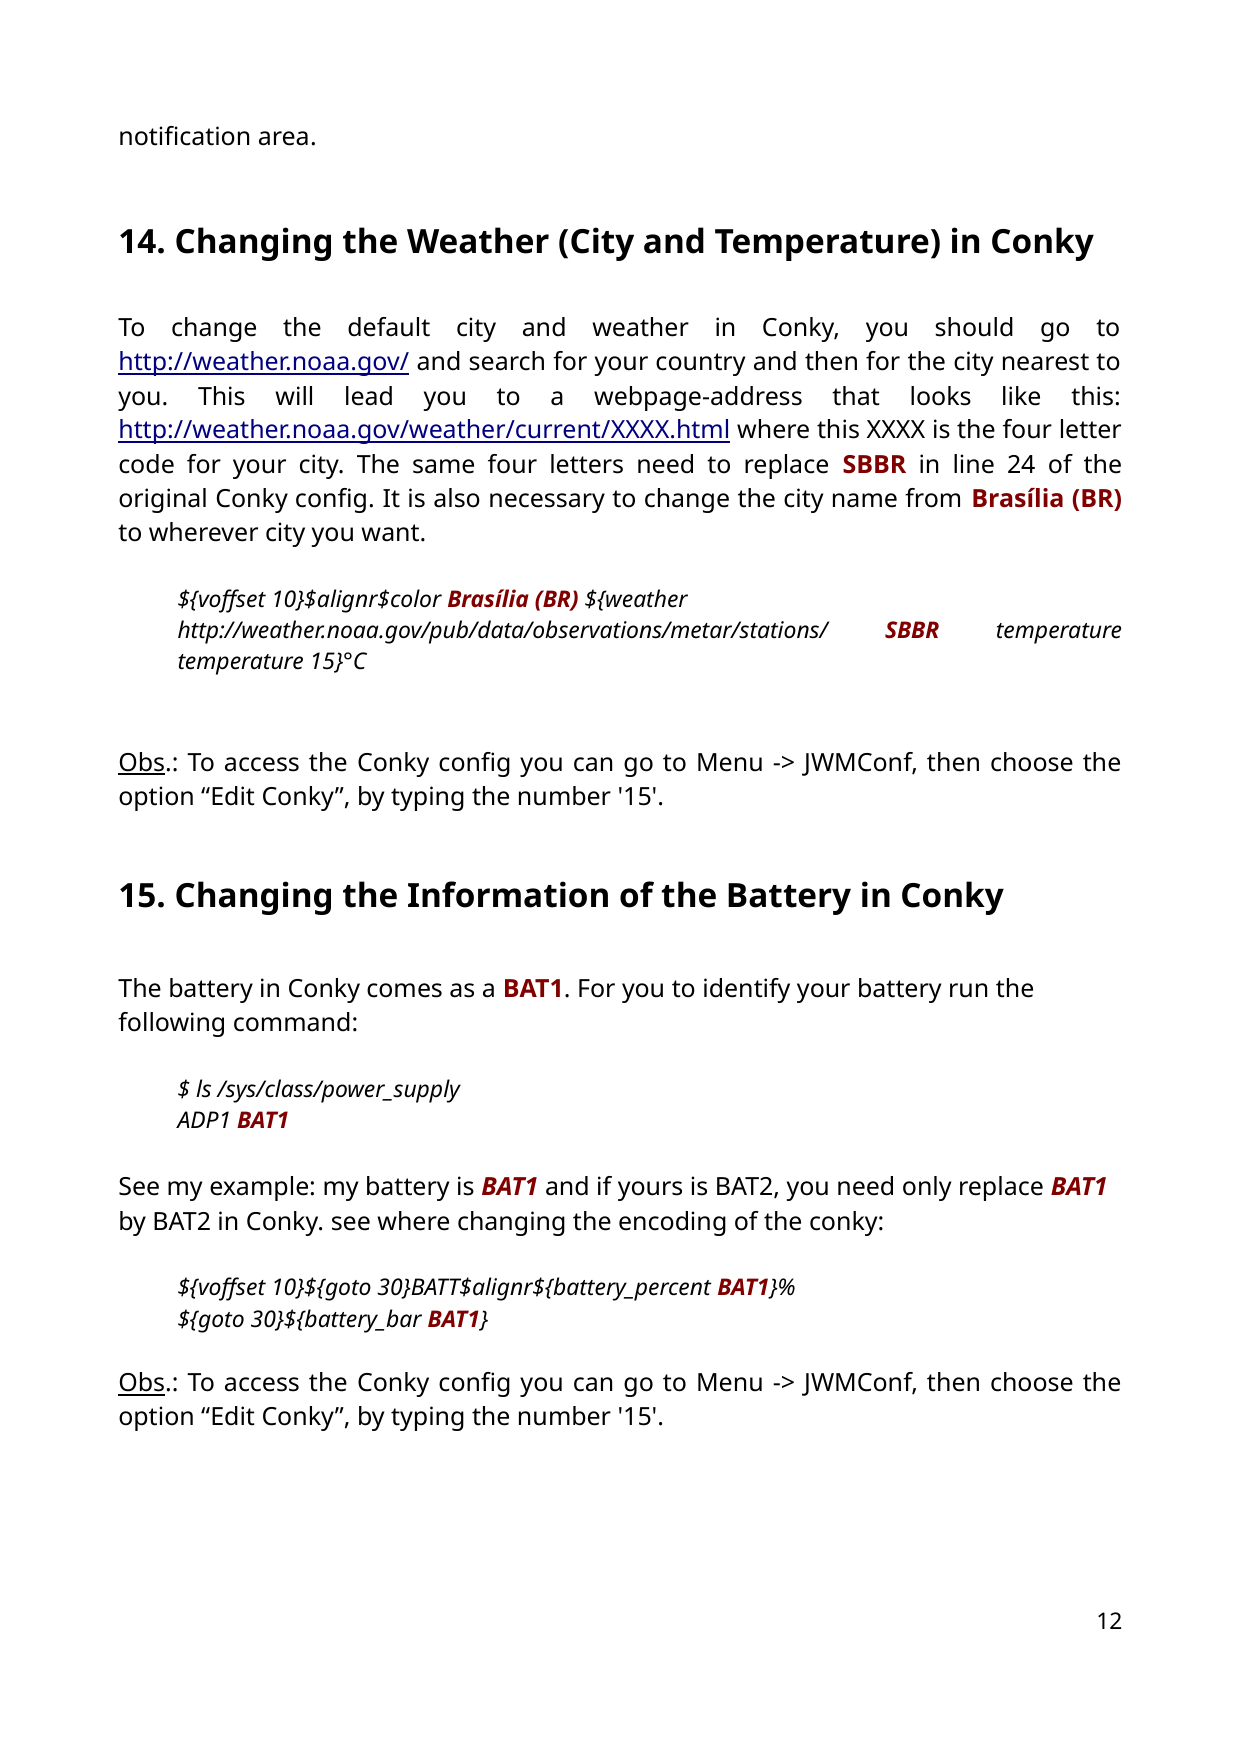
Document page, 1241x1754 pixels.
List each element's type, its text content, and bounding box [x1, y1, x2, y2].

text notification area. [118, 118, 1122, 152]
subtitle 15. Changing the Information of the Battery in Conky [118, 872, 1122, 917]
text $ ls /sys/class/power_supply [177, 1072, 1122, 1104]
subtitle 14. Changing the Weather (City and Temperature) in Conky [118, 218, 1122, 263]
text The battery in Conky comes as a BAT1. For you to identify your battery run the following command: [118, 970, 1122, 1038]
text Obs.: To access the Conky config you can go to Menu -> JWMConf, then choose the option “Edit Conky”, by typing the number '15'. [118, 744, 1122, 812]
text ADP1 BAT1 [177, 1104, 1122, 1135]
text To change the default city and weather in Conky, you should go to http://weather.noaa.gov/ and search for your country and then for the city nearest to you. This will lead you to a webpage-address that looks like this: http://weather.noaa.gov/weather/current/XXXX.html where this XXXX is the four letter code for your city. The same four letters need to replace SBBR in line 24 of the original Conky config. It is also necessary to change the city name from Brasília (BR) to wherever city you want. [118, 310, 1122, 548]
text ${voffset 10}${goto 30}BATT$alignr${battery_percent BAT1}% [177, 1271, 1122, 1302]
text See my example: my battery is BAT1 and if yours is BAT2, you need only replace BAT1 by BAT2 in Conky. see where changing the encoding of the conky: [118, 1135, 1122, 1237]
text http://weather.noaa.gov/pub/data/observations/metar/stations/ SBBR temperature temperature 15}°C [177, 614, 1122, 676]
text ${voffset 10}$alignr$color Brasília (BR) ${weather [177, 582, 1122, 614]
text ${goto 30}${battery_bar BAT1} [177, 1302, 1122, 1334]
text Obs.: To access the Conky config you can go to Menu -> JWMConf, then choose the option “Edit Conky”, by typing the number '15'. [118, 1365, 1122, 1433]
